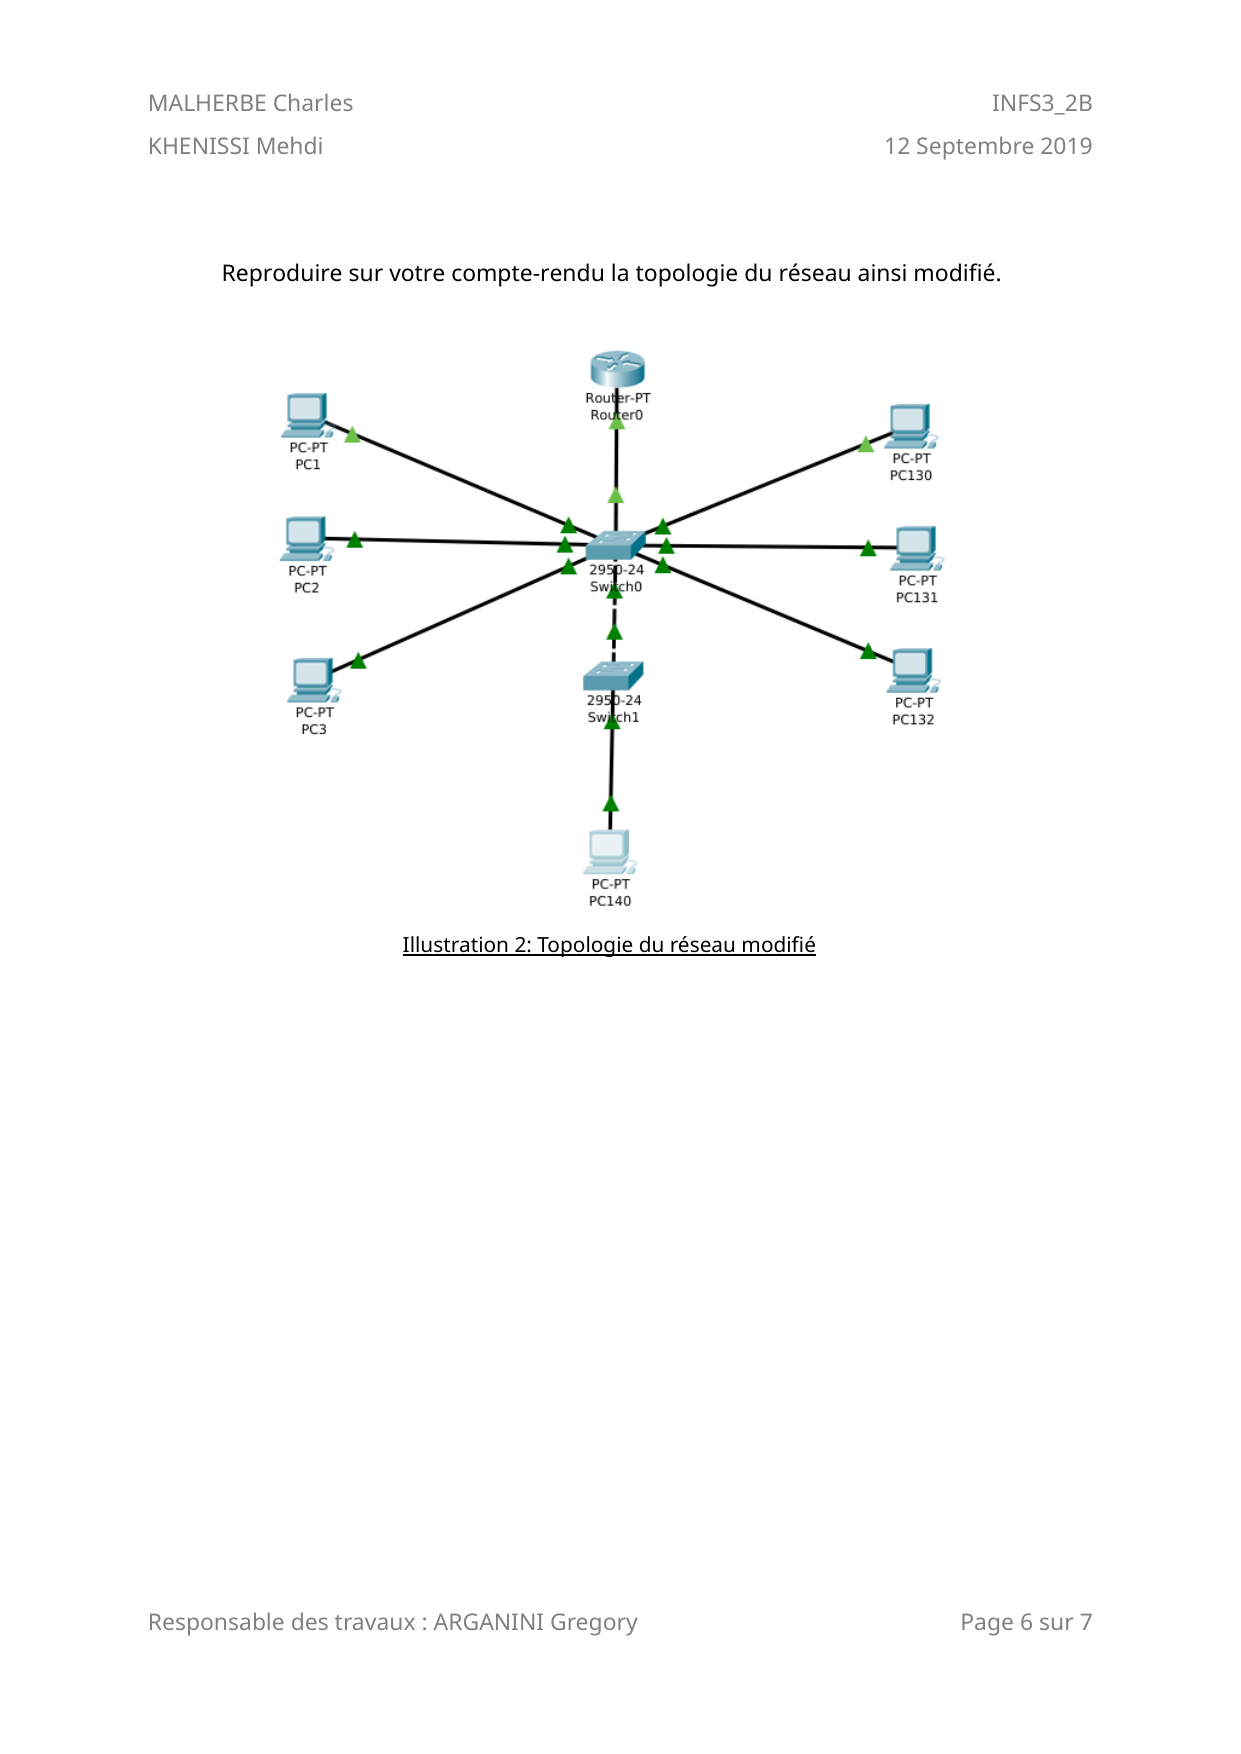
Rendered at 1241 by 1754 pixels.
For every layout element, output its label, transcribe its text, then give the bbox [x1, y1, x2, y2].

text Reproduire sur votre compte-rendu la topologie du réseau ainsi modifié. [221, 257, 1093, 288]
picture [252, 316, 417, 924]
text Illustration 2: Topologie du réseau modifié [252, 924, 966, 959]
